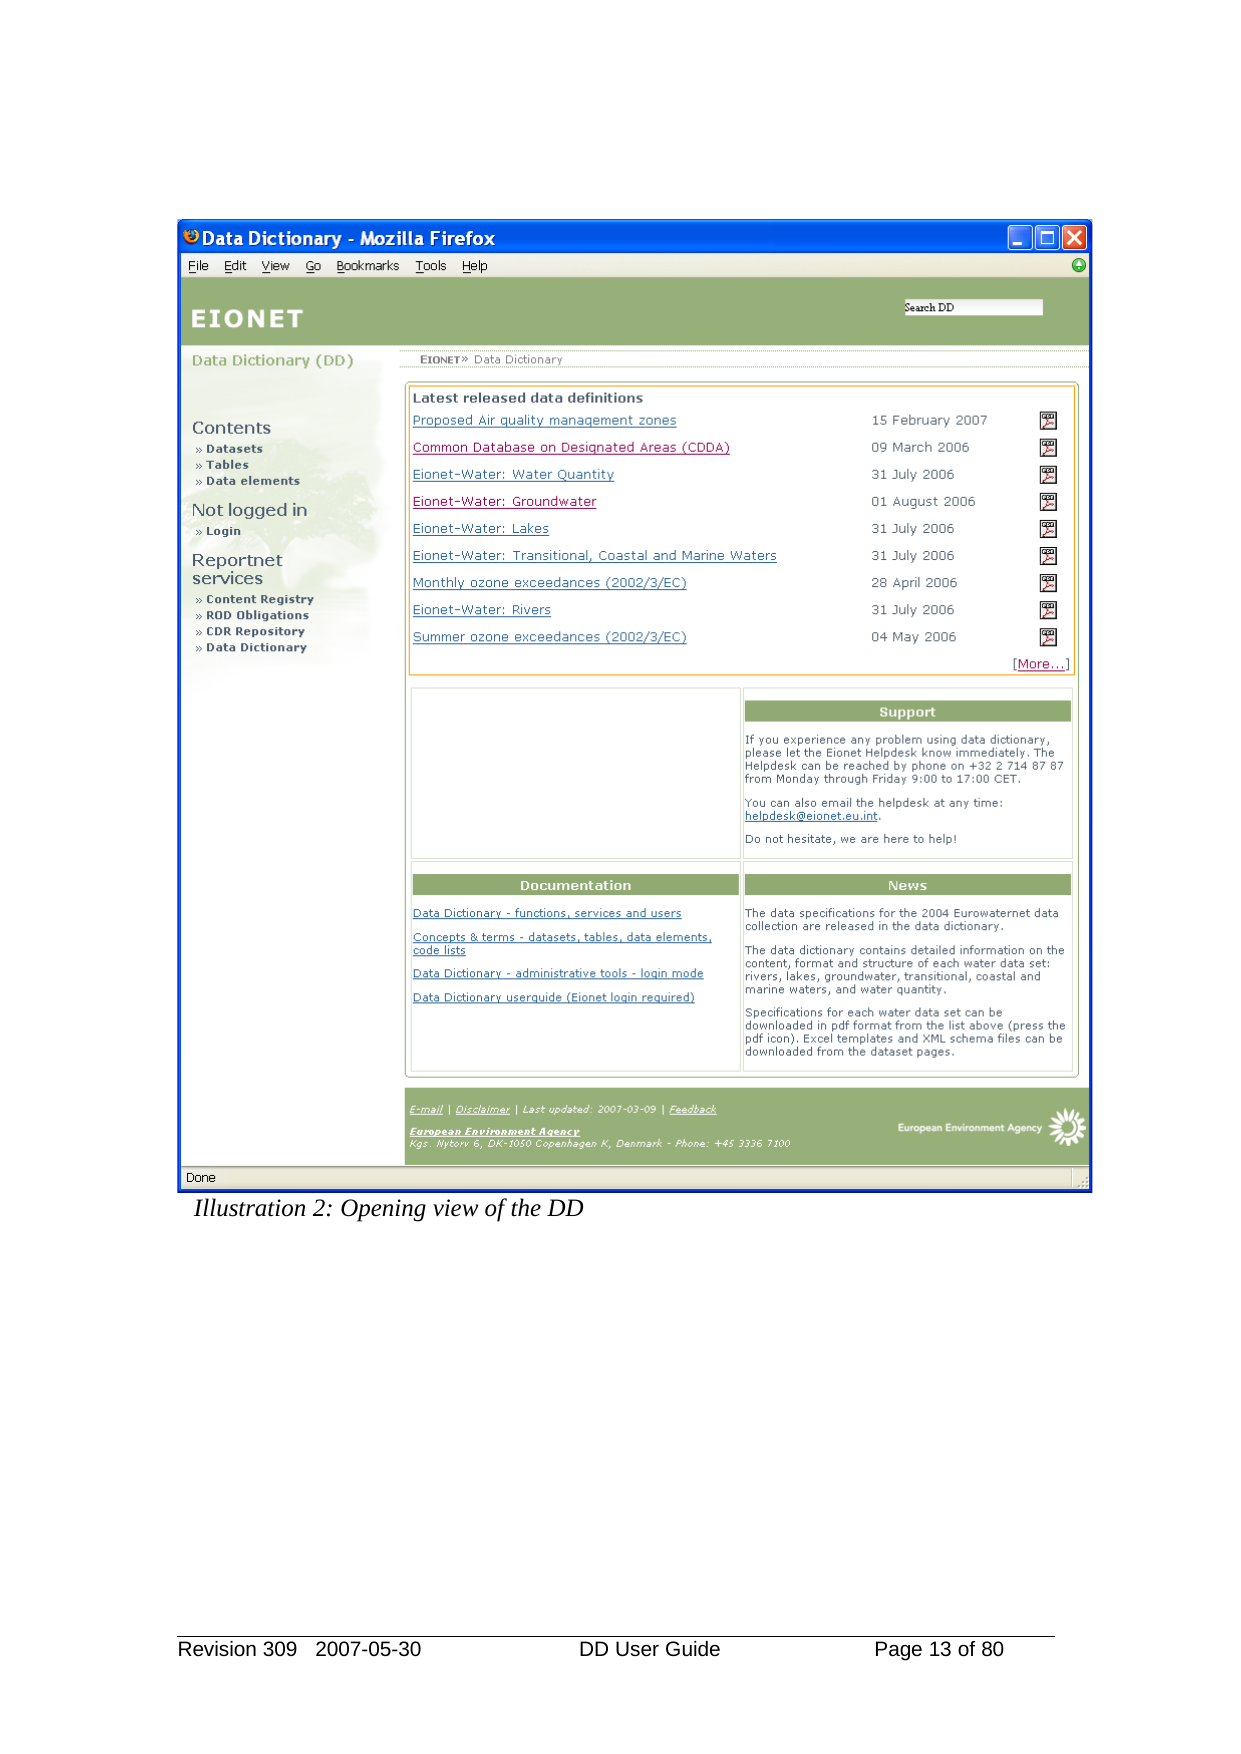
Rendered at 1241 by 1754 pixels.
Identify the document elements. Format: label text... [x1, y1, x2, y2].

text Illustration 2: Opening view of the DD [194, 1193, 1076, 1222]
picture [177, 219, 1093, 1193]
